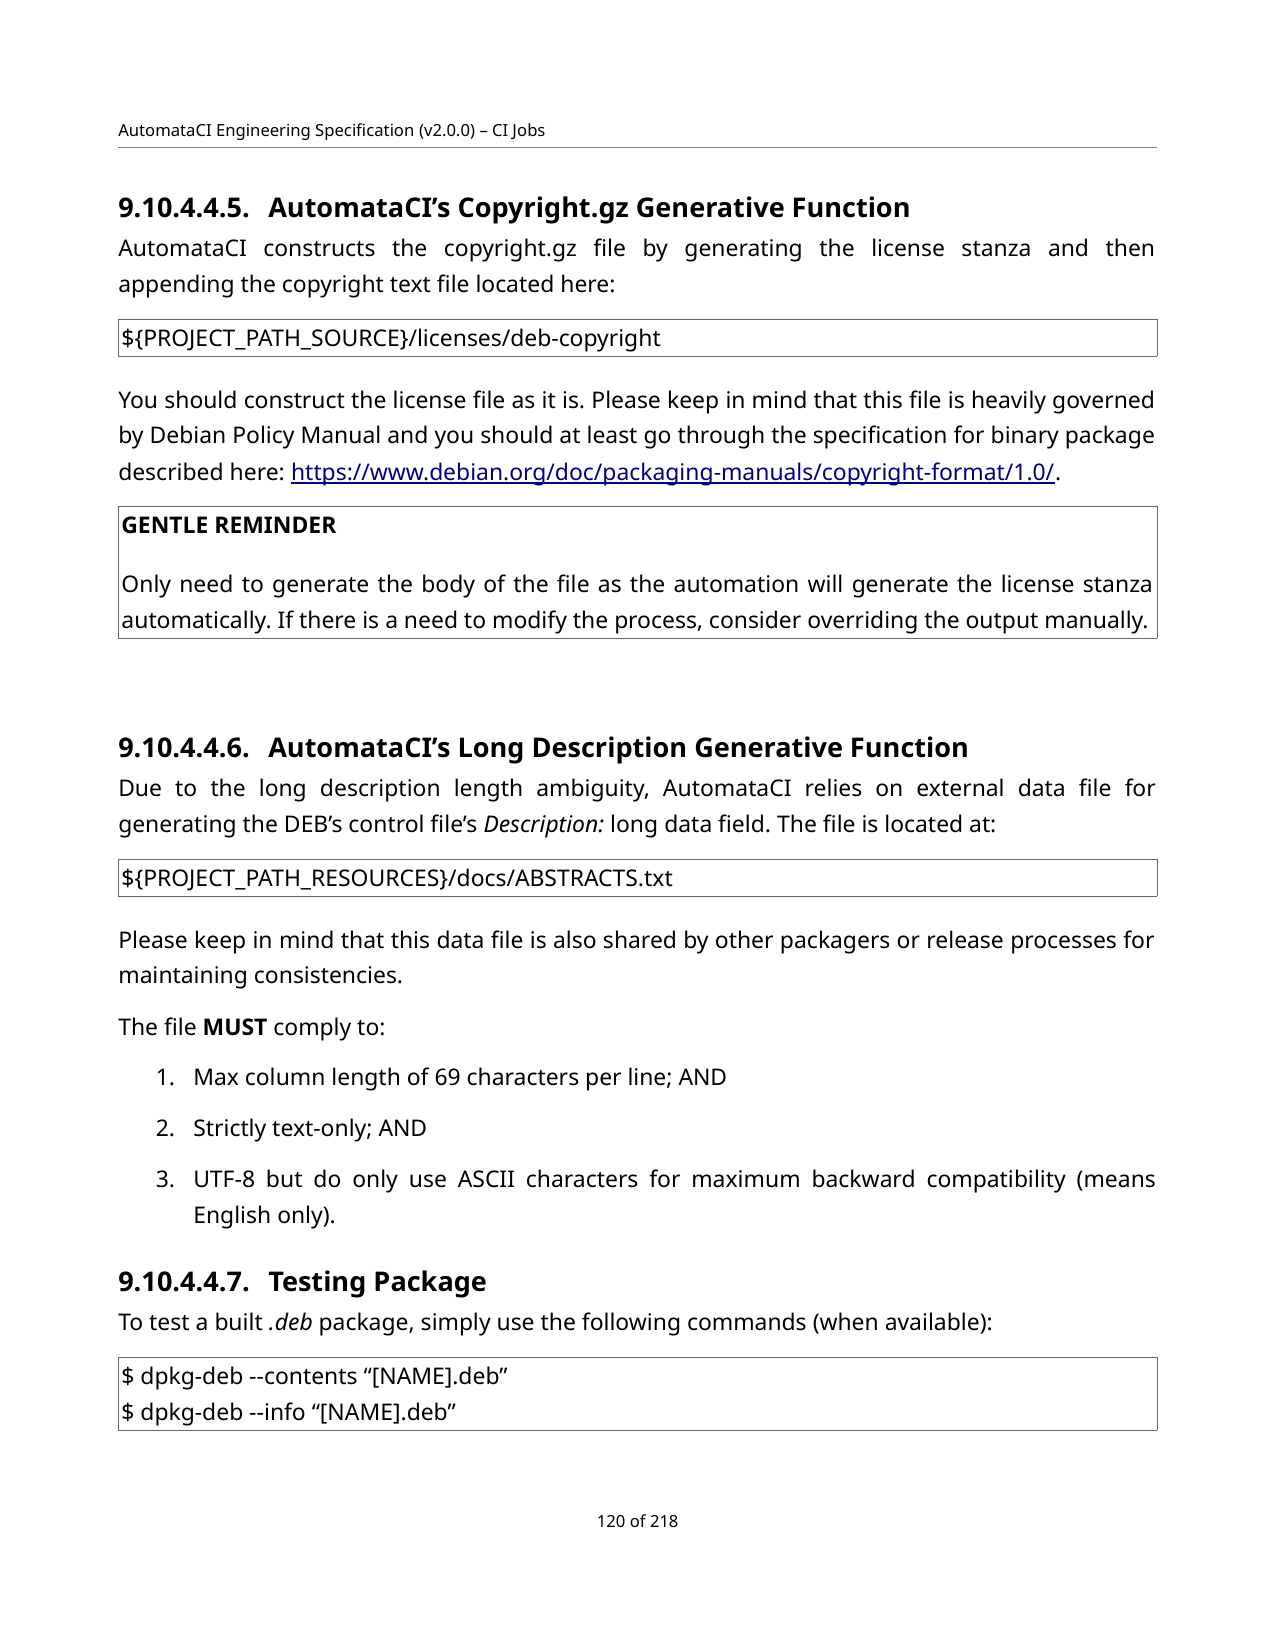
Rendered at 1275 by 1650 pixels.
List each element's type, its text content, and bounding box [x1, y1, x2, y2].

text Due to the long description length ambiguity, AutomataCI relies on external data file for generating the DEB’s control file’s Description: long data field. The file is located at: [118, 772, 1157, 839]
subtitle AutomataCI’s Long Description Generative Function [118, 729, 1157, 766]
text Please keep in mind that this data file is also shared by other packagers or release processes for maintaining consistencies. [118, 923, 1157, 991]
text GENTLE REMINDER [119, 507, 1157, 541]
list Max column length of 69 characters per line; AND [156, 1061, 1157, 1093]
text You should construct the license file as it is. Please keep in mind that this file is heavily governed by Debian Policy Manual and you should at least go through the specification for binary package described here: https://www.debian.org/doc/packaging-manuals/copyright-format/1.0/. [118, 383, 1157, 487]
text Only need to generate the body of the file as the automation will generate the license stanza automatically. If there is a need to modify the process, consider overriding the output manually. [119, 565, 1157, 638]
text $ dpkg-deb --contents “[NAME].deb” [119, 1358, 1157, 1391]
text ${PROJECT_PATH_RESOURCES}/docs/ABSTRACTS.txt [119, 860, 1157, 896]
subtitle AutomataCI’s Copyright.gz Generative Function [118, 189, 1157, 226]
text To test a built .deb package, simply use the following commands (when available): [118, 1306, 1157, 1337]
list UTF-8 but do only use ASCII characters for maximum backward compatibility (means English only). [156, 1163, 1157, 1230]
text AutomataCI constructs the copyright.gz file by generating the license stanza and then appending the copyright text file located here: [118, 232, 1157, 299]
subtitle Testing Package [118, 1263, 1157, 1299]
text The file MUST comply to: [118, 1010, 1157, 1042]
text ${PROJECT_PATH_SOURCE}/licenses/deb-copyright [119, 320, 1157, 356]
list Strictly text-only; AND [156, 1112, 1157, 1143]
text $ dpkg-deb --info “[NAME].deb” [119, 1393, 1157, 1430]
